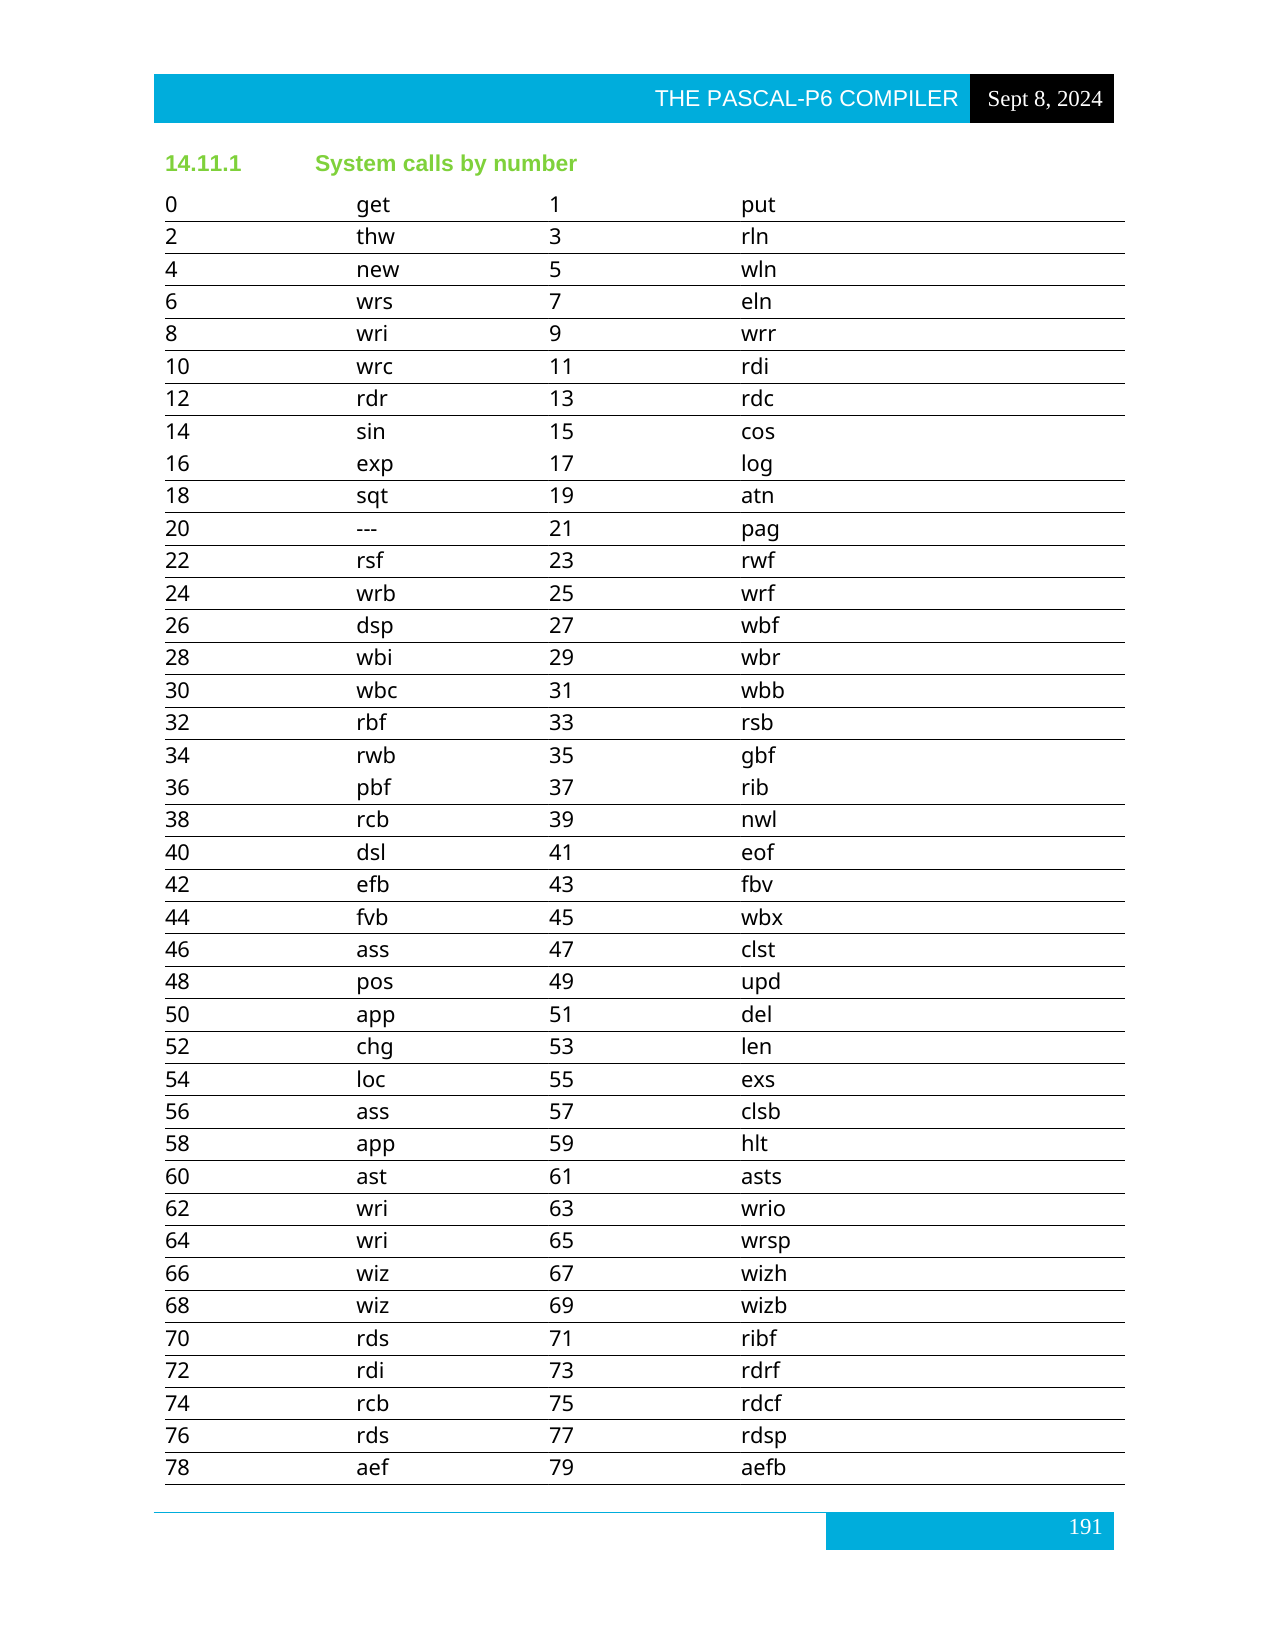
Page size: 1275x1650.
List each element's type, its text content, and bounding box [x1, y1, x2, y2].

table_cell nwl [741, 805, 1125, 836]
table_cell 37 [549, 772, 741, 804]
table_cell 36 [165, 772, 356, 804]
table_cell 29 [549, 643, 741, 674]
table_cell 21 [549, 513, 741, 545]
table_cell 38 [165, 805, 356, 836]
table_cell wri [356, 1194, 549, 1225]
table_cell 13 [549, 384, 741, 415]
table_cell log [741, 448, 1125, 480]
table_cell chg [356, 1032, 549, 1063]
table_cell 20 [165, 513, 356, 545]
table_cell 51 [549, 999, 741, 1031]
table_cell sin [356, 416, 549, 448]
table_cell wrsp [741, 1226, 1125, 1257]
table_cell rsf [356, 546, 549, 577]
table_cell 78 [165, 1453, 356, 1484]
table_cell rdsp [741, 1420, 1125, 1452]
table_cell 46 [165, 934, 356, 966]
table_cell 35 [549, 740, 741, 772]
table_cell 60 [165, 1161, 356, 1193]
table_header put [741, 189, 1125, 221]
table_cell 70 [165, 1323, 356, 1355]
table_cell 53 [549, 1032, 741, 1063]
table_cell fvb [356, 902, 549, 933]
table_cell wrb [356, 578, 549, 609]
table_cell 39 [549, 805, 741, 836]
table_cell rdc [741, 384, 1125, 415]
table_cell rds [356, 1323, 549, 1355]
table_cell 79 [549, 1453, 741, 1484]
table_cell wbr [741, 643, 1125, 674]
table_cell wbb [741, 675, 1125, 707]
table_cell wri [356, 319, 549, 350]
table_cell 31 [549, 675, 741, 707]
table_cell dsp [356, 610, 549, 642]
table_cell 50 [165, 999, 356, 1031]
table_cell 42 [165, 870, 356, 901]
table_cell ass [356, 1096, 549, 1128]
table_cell wizb [741, 1291, 1125, 1322]
table_cell 41 [549, 837, 741, 869]
table_cell 28 [165, 643, 356, 674]
table_cell 71 [549, 1323, 741, 1355]
table_cell 19 [549, 481, 741, 512]
table_cell eof [741, 837, 1125, 869]
table_cell rln [741, 222, 1125, 253]
table_cell wln [741, 254, 1125, 285]
table_cell 14 [165, 416, 356, 448]
table_cell 68 [165, 1291, 356, 1322]
table_cell 32 [165, 708, 356, 739]
table_cell 76 [165, 1420, 356, 1452]
table_cell 9 [549, 319, 741, 350]
table_cell 4 [165, 254, 356, 285]
table_cell len [741, 1032, 1125, 1063]
table_cell wrr [741, 319, 1125, 350]
table_cell 11 [549, 351, 741, 383]
table_cell 6 [165, 286, 356, 318]
subtitle System calls by number [165, 150, 1125, 176]
table_cell rcb [356, 1388, 549, 1419]
table_cell 22 [165, 546, 356, 577]
table_cell 23 [549, 546, 741, 577]
table_cell 52 [165, 1032, 356, 1063]
table_cell loc [356, 1064, 549, 1095]
table_cell 54 [165, 1064, 356, 1095]
table_cell 34 [165, 740, 356, 772]
table_cell wiz [356, 1258, 549, 1290]
table_cell wbf [741, 610, 1125, 642]
table_cell rcb [356, 805, 549, 836]
table_cell rsb [741, 708, 1125, 739]
table_cell 24 [165, 578, 356, 609]
table_cell pos [356, 967, 549, 998]
table_cell aefb [741, 1453, 1125, 1484]
table_cell 7 [549, 286, 741, 318]
table_cell wbx [741, 902, 1125, 933]
table_cell pag [741, 513, 1125, 545]
table_cell 64 [165, 1226, 356, 1257]
table_cell 44 [165, 902, 356, 933]
table_cell 33 [549, 708, 741, 739]
table_cell rdrf [741, 1356, 1125, 1387]
table_cell del [741, 999, 1125, 1031]
table_cell 74 [165, 1388, 356, 1419]
table_cell wrc [356, 351, 549, 383]
table_cell 67 [549, 1258, 741, 1290]
table_cell wizh [741, 1258, 1125, 1290]
table_cell wrf [741, 578, 1125, 609]
table_cell pbf [356, 772, 549, 804]
table_cell 69 [549, 1291, 741, 1322]
table_cell asts [741, 1161, 1125, 1193]
table_cell new [356, 254, 549, 285]
table_cell 30 [165, 675, 356, 707]
table_cell atn [741, 481, 1125, 512]
table_cell rwb [356, 740, 549, 772]
table_cell 73 [549, 1356, 741, 1387]
table_cell 57 [549, 1096, 741, 1128]
table_cell wiz [356, 1291, 549, 1322]
table_cell wrs [356, 286, 549, 318]
table_cell ribf [741, 1323, 1125, 1355]
table_cell wri [356, 1226, 549, 1257]
table_cell rdi [356, 1356, 549, 1387]
table_cell 18 [165, 481, 356, 512]
table_cell exp [356, 448, 549, 480]
table_cell rwf [741, 546, 1125, 577]
table_cell cos [741, 416, 1125, 448]
table_cell 75 [549, 1388, 741, 1419]
table_header get [356, 189, 549, 221]
table_cell hlt [741, 1129, 1125, 1160]
table_cell 17 [549, 448, 741, 480]
table_cell 8 [165, 319, 356, 350]
table_cell 45 [549, 902, 741, 933]
table_cell 10 [165, 351, 356, 383]
table_cell clsb [741, 1096, 1125, 1128]
table_cell 59 [549, 1129, 741, 1160]
table_cell 16 [165, 448, 356, 480]
table_cell 5 [549, 254, 741, 285]
table_cell 27 [549, 610, 741, 642]
table_cell 3 [549, 222, 741, 253]
table_cell --- [356, 513, 549, 545]
table_cell clst [741, 934, 1125, 966]
table_cell 62 [165, 1194, 356, 1225]
table_cell 61 [549, 1161, 741, 1193]
table_cell upd [741, 967, 1125, 998]
table_cell efb [356, 870, 549, 901]
table_cell 66 [165, 1258, 356, 1290]
table_cell 77 [549, 1420, 741, 1452]
table_cell eln [741, 286, 1125, 318]
table_cell 43 [549, 870, 741, 901]
table_cell fbv [741, 870, 1125, 901]
table_cell 56 [165, 1096, 356, 1128]
table_cell rib [741, 772, 1125, 804]
table_cell 58 [165, 1129, 356, 1160]
table_cell 49 [549, 967, 741, 998]
table_cell 47 [549, 934, 741, 966]
table_cell 26 [165, 610, 356, 642]
table_cell 40 [165, 837, 356, 869]
table_cell 63 [549, 1194, 741, 1225]
table_cell wbi [356, 643, 549, 674]
table_cell 65 [549, 1226, 741, 1257]
table_cell rdr [356, 384, 549, 415]
table_cell ass [356, 934, 549, 966]
table_cell 12 [165, 384, 356, 415]
table_cell 2 [165, 222, 356, 253]
table_cell 48 [165, 967, 356, 998]
table_cell thw [356, 222, 549, 253]
table_cell 72 [165, 1356, 356, 1387]
table_cell rdcf [741, 1388, 1125, 1419]
table_cell exs [741, 1064, 1125, 1095]
table_cell dsl [356, 837, 549, 869]
table_cell rbf [356, 708, 549, 739]
table_cell gbf [741, 740, 1125, 772]
table_cell app [356, 1129, 549, 1160]
table_header 1 [549, 189, 741, 221]
table_cell aef [356, 1453, 549, 1484]
table_cell 55 [549, 1064, 741, 1095]
table_cell wbc [356, 675, 549, 707]
table_cell sqt [356, 481, 549, 512]
table_header 0 [165, 189, 356, 221]
table_cell ast [356, 1161, 549, 1193]
table_cell wrio [741, 1194, 1125, 1225]
table_cell 25 [549, 578, 741, 609]
table_cell 15 [549, 416, 741, 448]
table_cell app [356, 999, 549, 1031]
table_cell rdi [741, 351, 1125, 383]
table_cell rds [356, 1420, 549, 1452]
